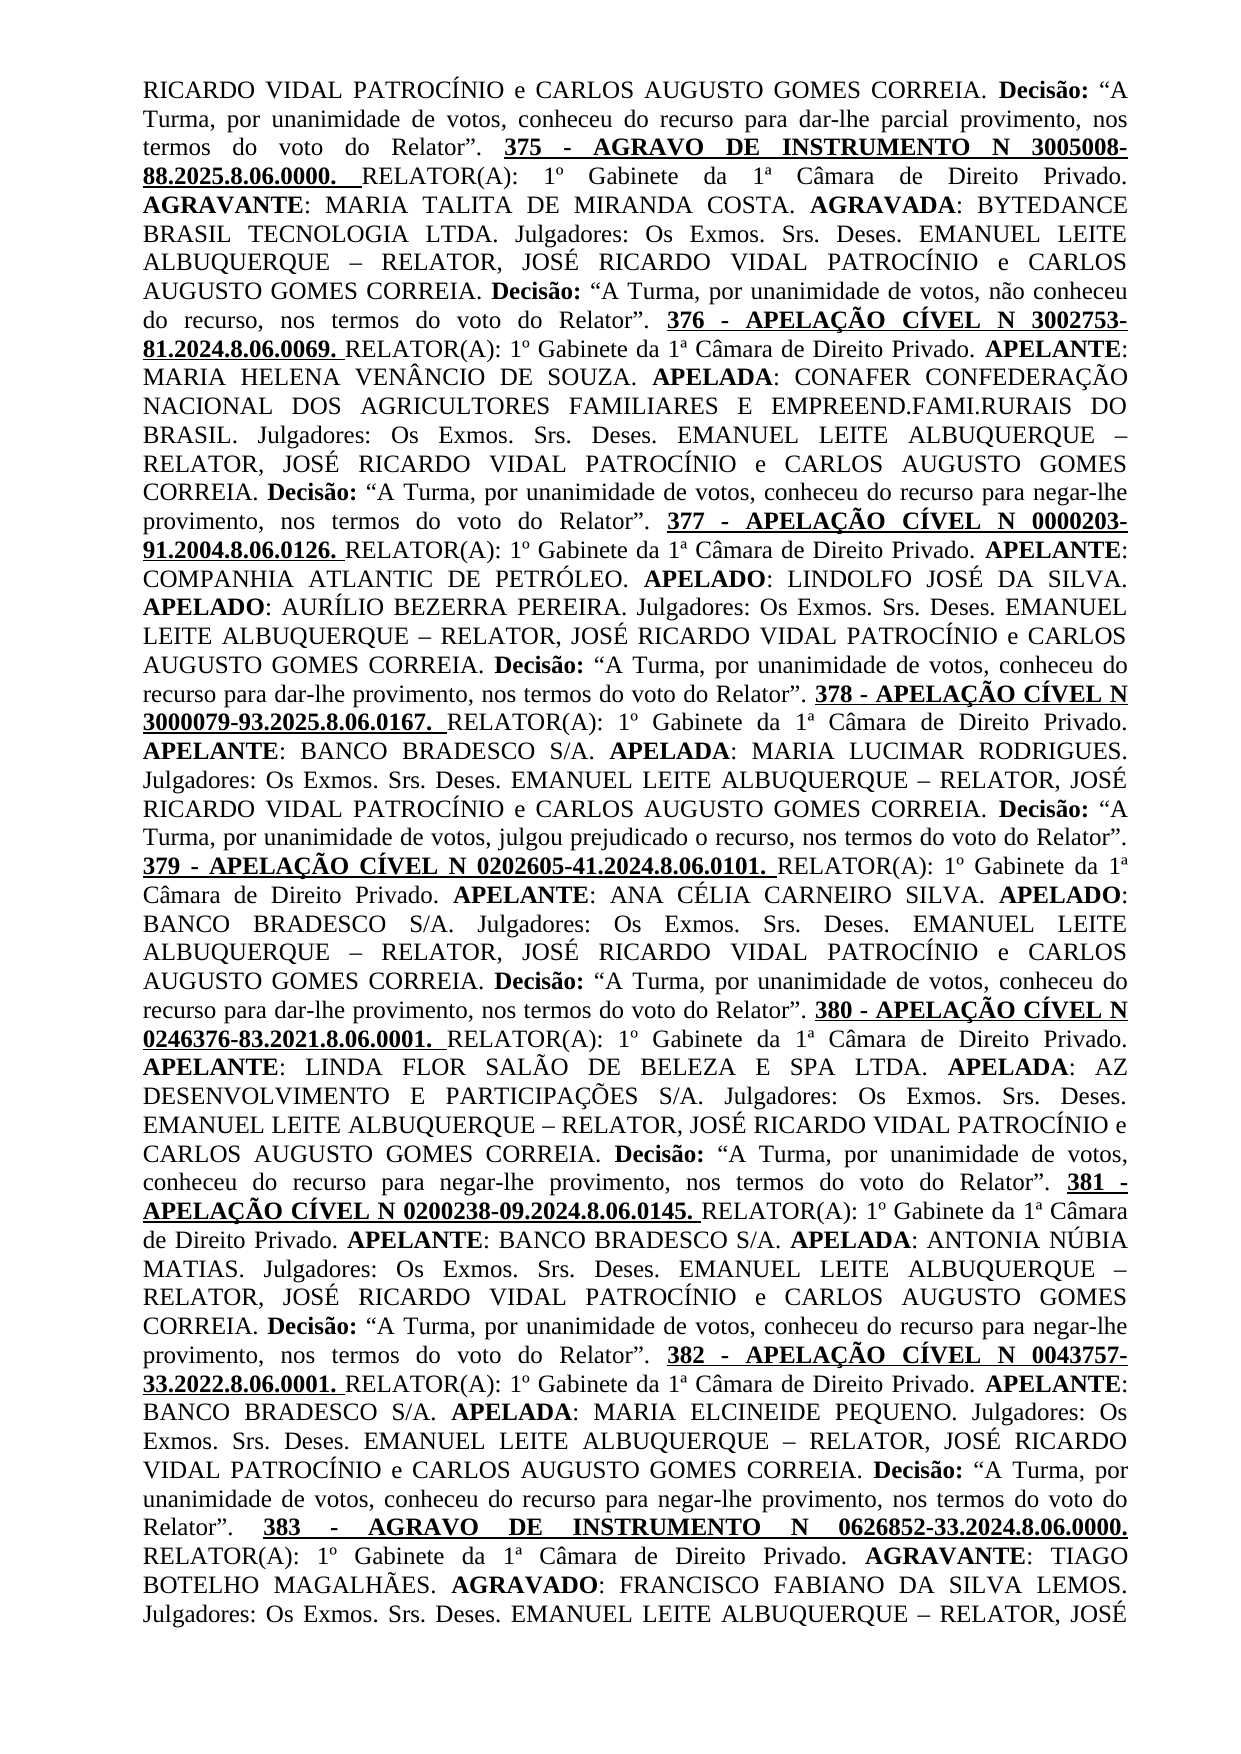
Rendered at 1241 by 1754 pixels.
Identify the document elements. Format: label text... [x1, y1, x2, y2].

text RICARDO VIDAL PATROCÍNIO e CARLOS AUGUSTO GOMES CORREIA. Decisão: “A Turma, por unanimidade de votos, conheceu do recurso para dar-lhe parcial provimento, nos termos do voto do Relator”. 375 - AGRAVO DE INSTRUMENTO N 3005008-88.2025.8.06.0000. RELATOR(A): 1º Gabinete da 1ª Câmara de Direito Privado. AGRAVANTE: MARIA TALITA DE MIRANDA COSTA. AGRAVADA: BYTEDANCE BRASIL TECNOLOGIA LTDA. Julgadores: Os Exmos. Srs. Deses. EMANUEL LEITE ALBUQUERQUE – RELATOR, JOSÉ RICARDO VIDAL PATROCÍNIO e CARLOS AUGUSTO GOMES CORREIA. Decisão: “A Turma, por unanimidade de votos, não conheceu do recurso, nos termos do voto do Relator”. 376 - APELAÇÃO CÍVEL N 3002753-81.2024.8.06.0069. RELATOR(A): 1º Gabinete da 1ª Câmara de Direito Privado. APELANTE: MARIA HELENA VENÂNCIO DE SOUZA. APELADA: CONAFER CONFEDERAÇÃO NACIONAL DOS AGRICULTORES FAMILIARES E EMPREEND.FAMI.RURAIS DO BRASIL. Julgadores: Os Exmos. Srs. Deses. EMANUEL LEITE ALBUQUERQUE – RELATOR, JOSÉ RICARDO VIDAL PATROCÍNIO e CARLOS AUGUSTO GOMES CORREIA. Decisão: “A Turma, por unanimidade de votos, conheceu do recurso para negar-lhe provimento, nos termos do voto do Relator”. 377 - APELAÇÃO CÍVEL N 0000203-91.2004.8.06.0126. RELATOR(A): 1º Gabinete da 1ª Câmara de Direito Privado. APELANTE: COMPANHIA ATLANTIC DE PETRÓLEO. APELADO: LINDOLFO JOSÉ DA SILVA. APELADO: AURÍLIO BEZERRA PEREIRA. Julgadores: Os Exmos. Srs. Deses. EMANUEL LEITE ALBUQUERQUE – RELATOR, JOSÉ RICARDO VIDAL PATROCÍNIO e CARLOS AUGUSTO GOMES CORREIA. Decisão: “A Turma, por unanimidade de votos, conheceu do recurso para dar-lhe provimento, nos termos do voto do Relator”. 378 - APELAÇÃO CÍVEL N 3000079-93.2025.8.06.0167. RELATOR(A): 1º Gabinete da 1ª Câmara de Direito Privado. APELANTE: BANCO BRADESCO S/A. APELADA: MARIA LUCIMAR RODRIGUES. Julgadores: Os Exmos. Srs. Deses. EMANUEL LEITE ALBUQUERQUE – RELATOR, JOSÉ RICARDO VIDAL PATROCÍNIO e CARLOS AUGUSTO GOMES CORREIA. Decisão: “A Turma, por unanimidade de votos, julgou prejudicado o recurso, nos termos do voto do Relator”. 379 - APELAÇÃO CÍVEL N 0202605-41.2024.8.06.0101. RELATOR(A): 1º Gabinete da 1ª Câmara de Direito Privado. APELANTE: ANA CÉLIA CARNEIRO SILVA. APELADO: BANCO BRADESCO S/A. Julgadores: Os Exmos. Srs. Deses. EMANUEL LEITE ALBUQUERQUE – RELATOR, JOSÉ RICARDO VIDAL PATROCÍNIO e CARLOS AUGUSTO GOMES CORREIA. Decisão: “A Turma, por unanimidade de votos, conheceu do recurso para dar-lhe provimento, nos termos do voto do Relator”. 380 - APELAÇÃO CÍVEL N 0246376-83.2021.8.06.0001. RELATOR(A): 1º Gabinete da 1ª Câmara de Direito Privado. APELANTE: LINDA FLOR SALÃO DE BELEZA E SPA LTDA. APELADA: AZ DESENVOLVIMENTO E PARTICIPAÇÕES S/A. Julgadores: Os Exmos. Srs. Deses. EMANUEL LEITE ALBUQUERQUE – RELATOR, JOSÉ RICARDO VIDAL PATROCÍNIO e CARLOS AUGUSTO GOMES CORREIA. Decisão: “A Turma, por unanimidade de votos, conheceu do recurso para negar-lhe provimento, nos termos do voto do Relator”. 381 - APELAÇÃO CÍVEL N 0200238-09.2024.8.06.0145. RELATOR(A): 1º Gabinete da 1ª Câmara de Direito Privado. APELANTE: BANCO BRADESCO S/A. APELADA: ANTONIA NÚBIA MATIAS. Julgadores: Os Exmos. Srs. Deses. EMANUEL LEITE ALBUQUERQUE – RELATOR, JOSÉ RICARDO VIDAL PATROCÍNIO e CARLOS AUGUSTO GOMES CORREIA. Decisão: “A Turma, por unanimidade de votos, conheceu do recurso para negar-lhe provimento, nos termos do voto do Relator”. 382 - APELAÇÃO CÍVEL N 0043757-33.2022.8.06.0001. RELATOR(A): 1º Gabinete da 1ª Câmara de Direito Privado. APELANTE: BANCO BRADESCO S/A. APELADA: MARIA ELCINEIDE PEQUENO. Julgadores: Os Exmos. Srs. Deses. EMANUEL LEITE ALBUQUERQUE – RELATOR, JOSÉ RICARDO VIDAL PATROCÍNIO e CARLOS AUGUSTO GOMES CORREIA. Decisão: “A Turma, por unanimidade de votos, conheceu do recurso para negar-lhe provimento, nos termos do voto do Relator”. 383 - AGRAVO DE INSTRUMENTO N 0626852-33.2024.8.06.0000. RELATOR(A): 1º Gabinete da 1ª Câmara de Direito Privado. AGRAVANTE: TIAGO BOTELHO MAGALHÃES. AGRAVADO: FRANCISCO FABIANO DA SILVA LEMOS. Julgadores: Os Exmos. Srs. Deses. EMANUEL LEITE ALBUQUERQUE – RELATOR, JOSÉ [143, 75, 1128, 1627]
